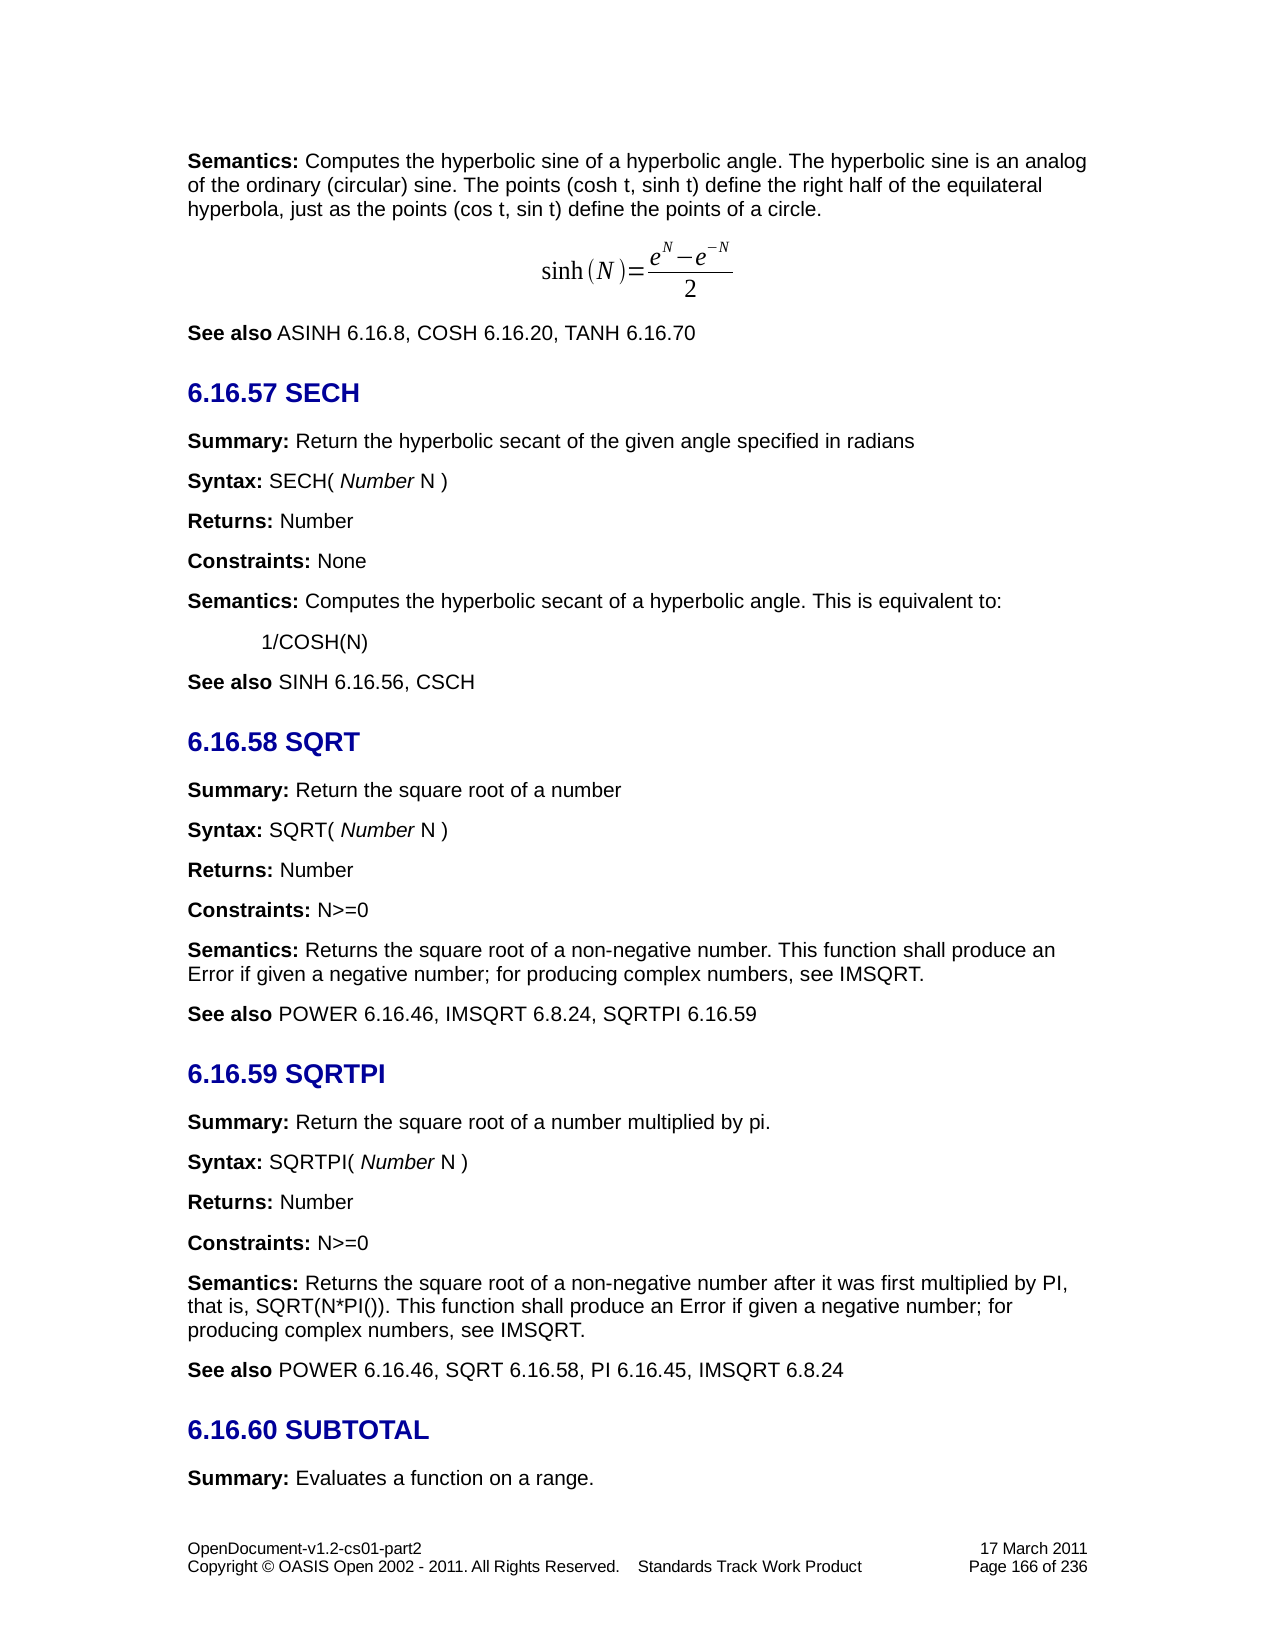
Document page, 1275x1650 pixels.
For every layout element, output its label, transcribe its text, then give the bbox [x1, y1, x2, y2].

text Syntax: SECH( Number N ) [187, 469, 1088, 493]
text Semantics: Returns the square root of a non-negative number. This function shall produce an Error if given a negative number; for producing complex numbers, see IMSQRT. [187, 939, 1088, 986]
subtitle SUBTOTAL [187, 1415, 1088, 1445]
text See also SINH 6.16.56, CSCH [187, 670, 1088, 694]
subtitle SQRT [187, 727, 1088, 757]
subtitle SQRTPI [187, 1059, 1088, 1089]
text Returns: Number [187, 509, 1088, 533]
subtitle SECH [187, 378, 1088, 408]
text Summary: Evaluates a function on a range. [187, 1466, 1088, 1490]
text Semantics: Computes the hyperbolic secant of a hyperbolic angle. This is equivalent to: [187, 590, 1088, 613]
text See also ASINH 6.16.8, COSH 6.16.20, TANH 6.16.70 [187, 321, 1088, 345]
text Summary: Return the hyperbolic secant of the given angle specified in radians [187, 429, 1088, 453]
text Returns: Number [187, 858, 1088, 882]
text See also POWER 6.16.46, SQRT 6.16.58, PI 6.16.45, IMSQRT 6.8.24 [187, 1358, 1088, 1382]
text Summary: Return the square root of a number [187, 778, 1088, 802]
text See also POWER 6.16.46, IMSQRT 6.8.24, SQRTPI 6.16.59 [187, 1003, 1088, 1026]
text 1/COSH(N) [187, 630, 1088, 654]
text Constraints: N>=0 [187, 1231, 1088, 1254]
text Semantics: Computes the hyperbolic sine of a hyperbolic angle. The hyperbolic sine is an analog of the ordinary (circular) sine. The points (cosh t, sinh t) define the right half of the equilateral hyperbola, just as the points (cos t, sin t) define the points of a circle. [187, 150, 1088, 221]
text Summary: Return the square root of a number multiplied by pi. [187, 1110, 1088, 1134]
text Constraints: None [187, 550, 1088, 573]
text Syntax: SQRTPI( Number N ) [187, 1151, 1088, 1174]
text Semantics: Returns the square root of a non-negative number after it was first multiplied by PI, that is, SQRT(N*PI()). This function shall produce an Error if given a negative number; for producing complex numbers, see IMSQRT. [187, 1271, 1088, 1342]
text Returns: Number [187, 1191, 1088, 1214]
text Constraints: N>=0 [187, 899, 1088, 922]
text Syntax: SQRT( Number N ) [187, 818, 1088, 842]
